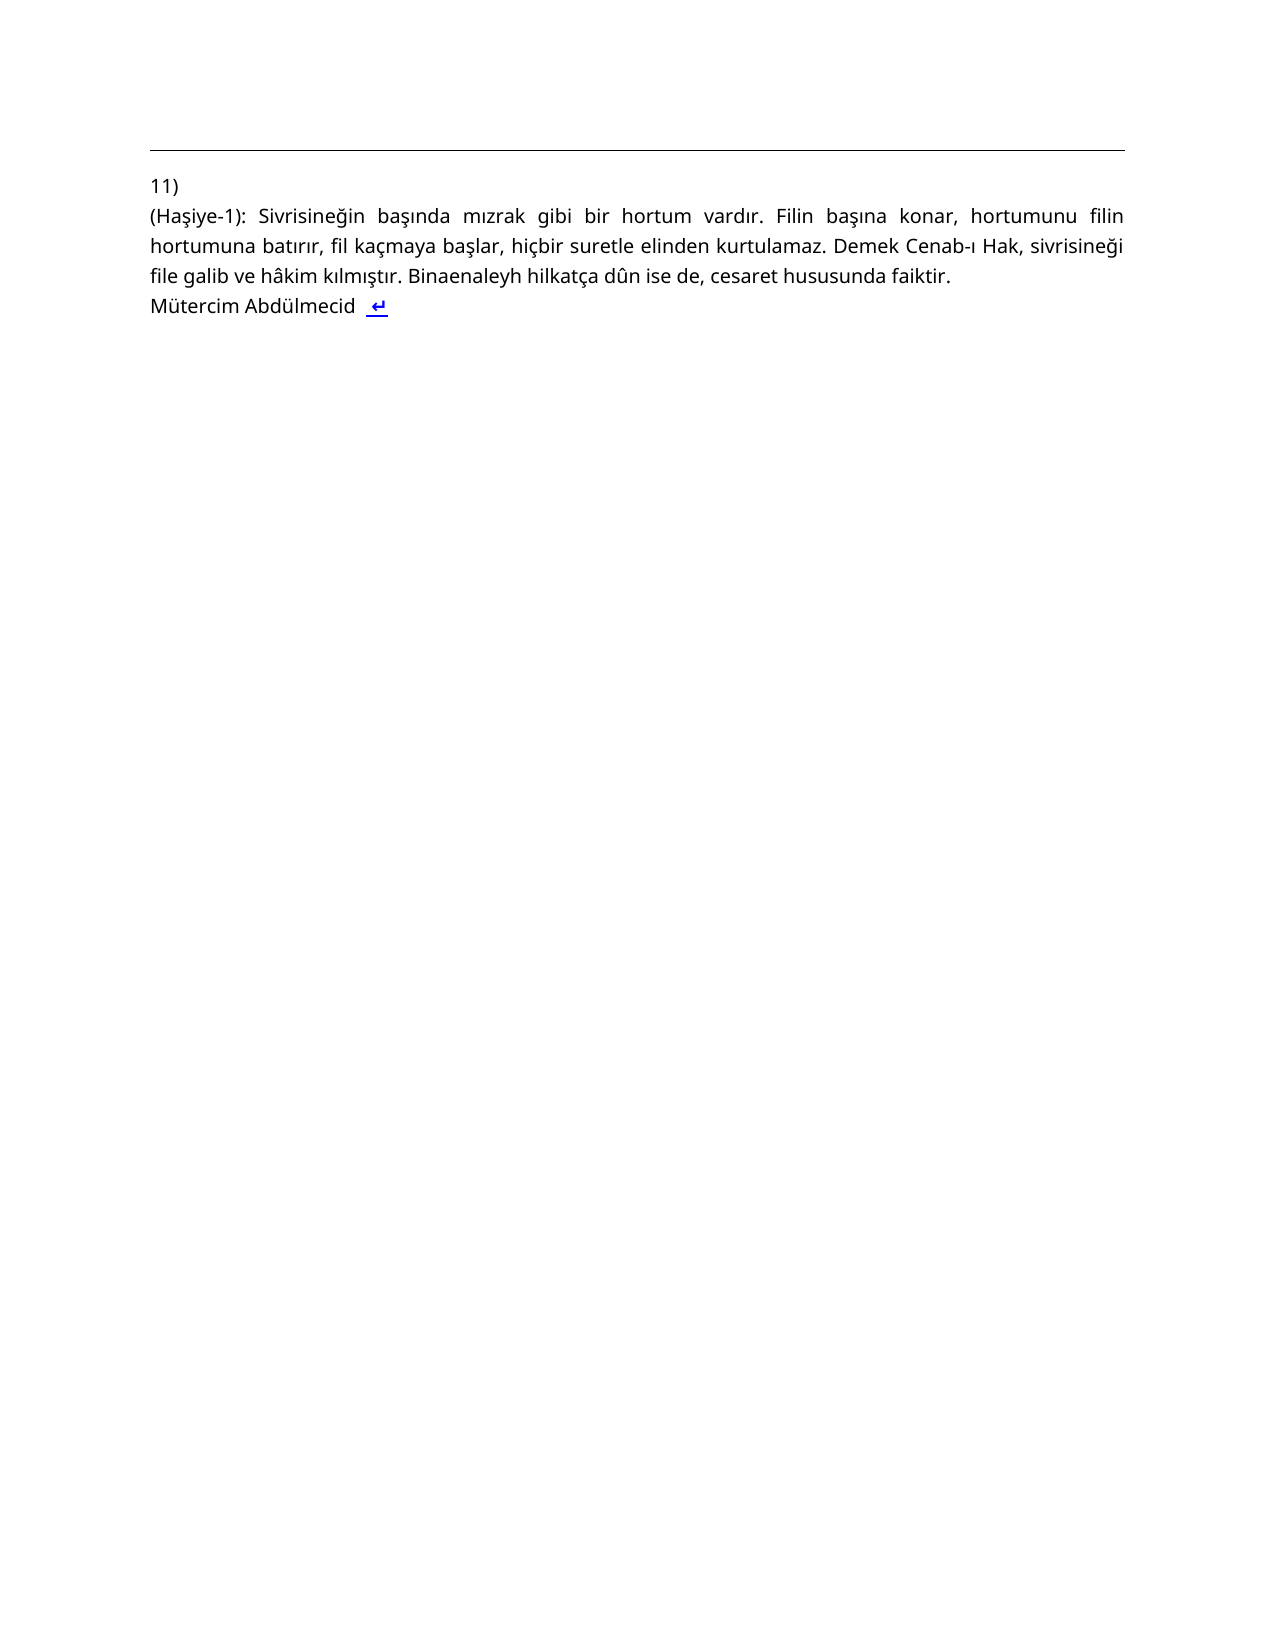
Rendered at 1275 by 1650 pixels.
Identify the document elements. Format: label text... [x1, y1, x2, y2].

text 11) [150, 151, 1125, 199]
text Mütercim Abdülmecid ↵ [150, 289, 1125, 319]
text (Haşiye-1): Sivrisineğin başında mızrak gibi bir hortum vardır. Filin başına konar, hortumunu filin hortumuna batırır, fil kaçmaya başlar, hiçbir suretle elinden kurtulamaz. Demek Cenab-ı Hak, sivrisineği file galib ve hâkim kılmıştır. Binaenaleyh hilkatça dûn ise de, cesaret hususunda faiktir. [150, 199, 1125, 289]
